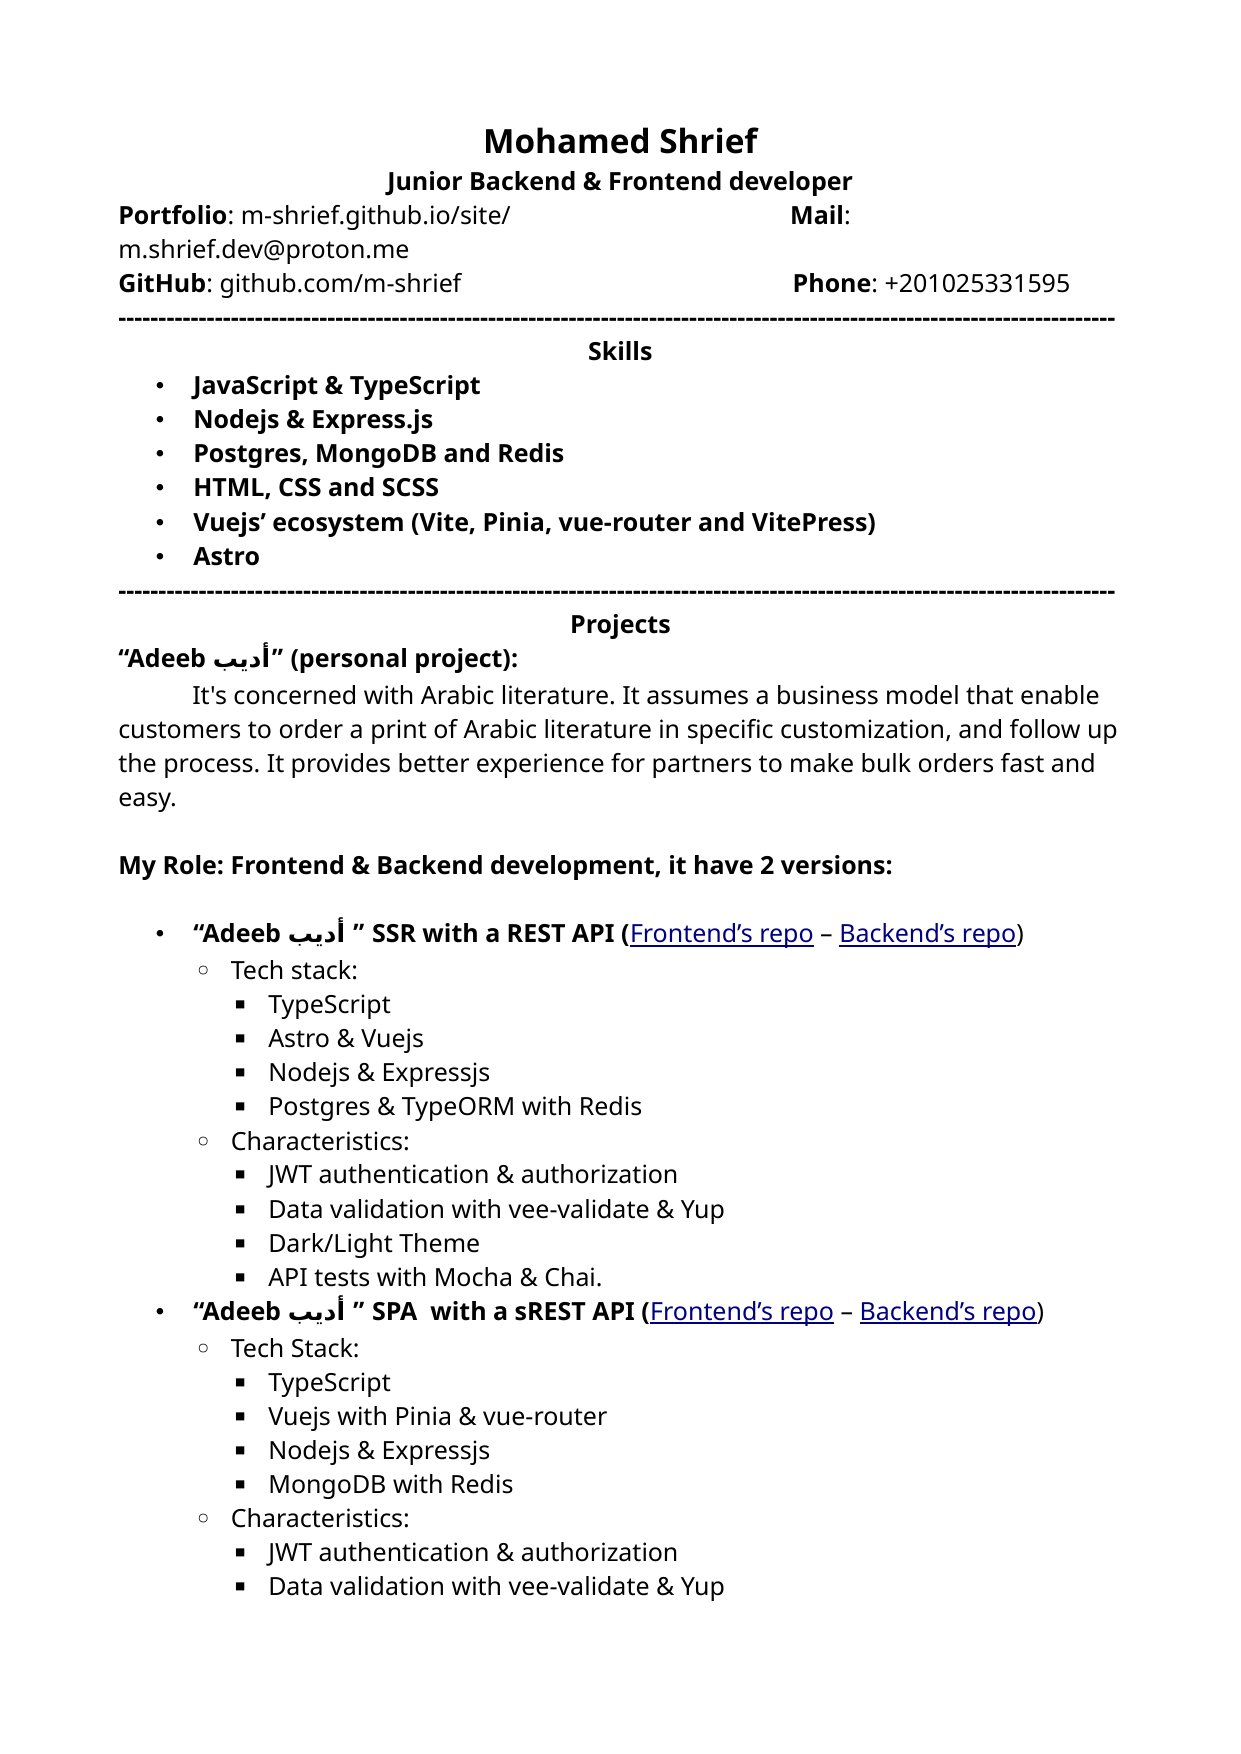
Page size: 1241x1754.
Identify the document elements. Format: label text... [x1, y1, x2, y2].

list JWT authentication & authorization [231, 1535, 1122, 1569]
text Projects [118, 606, 1122, 640]
list Nodejs & Expressjs [231, 1433, 1122, 1467]
list MongoDB with Redis [231, 1467, 1122, 1501]
list “Adeeb أديب ” SPA with a sREST API (Frontend’s repo – Backend’s repo) [156, 1293, 1122, 1330]
text Skills [118, 334, 1122, 368]
list Postgres & TypeORM with Redis [231, 1089, 1122, 1123]
text It's concerned with Arabic literature. It assumes a business model that enable customers to order a print of Arabic literature in specific customization, and follow up the process. It provides better experience for partners to make bulk orders fast and easy. [118, 677, 1122, 814]
list Vuejs’ ecosystem (Vite, Pinia, vue-router and VitePress) [156, 504, 1122, 538]
list TypeScript [231, 1364, 1122, 1398]
text “Adeeb أديب” (personal project): [118, 640, 1122, 677]
list API tests with Mocha & Chai. [231, 1259, 1122, 1293]
list Astro & Vuejs [231, 1021, 1122, 1055]
list Data validation with vee-validate & Yup [231, 1569, 1122, 1603]
list Characteristics: [193, 1123, 1122, 1157]
list Data validation with vee-validate & Yup [231, 1191, 1122, 1225]
list Tech stack: [193, 953, 1122, 987]
list Characteristics: [193, 1501, 1122, 1535]
list JavaScript & TypeScript [156, 368, 1122, 402]
list JWT authentication & authorization [231, 1157, 1122, 1191]
list Nodejs & Express.js [156, 402, 1122, 436]
list Tech Stack: [193, 1330, 1122, 1364]
text Junior Backend & Frontend developer [118, 163, 1122, 198]
text Portfolio: m-shrief.github.io/site/ Mail: m.shrief.dev@proton.me [118, 198, 1122, 266]
list Vuejs with Pinia & vue-router [231, 1398, 1122, 1433]
list TypeScript [231, 987, 1122, 1021]
list HTML, CSS and SCSS [156, 470, 1122, 504]
list “Adeeb أديب ” SSR with a REST API (Frontend’s repo – Backend’s repo) [156, 916, 1122, 953]
list Dark/Light Theme [231, 1225, 1122, 1259]
text GitHub: github.com/m-shrief Phone: +201025331595 [118, 266, 1122, 300]
text ---------------------------------------------------------------------------------------------------------------------------- [118, 300, 1122, 334]
text ---------------------------------------------------------------------------------------------------------------------------- [118, 572, 1122, 606]
list Astro [156, 538, 1122, 572]
list Postgres, MongoDB and Redis [156, 436, 1122, 470]
text My Role: Frontend & Backend development, it have 2 versions: [118, 848, 1122, 882]
list Nodejs & Expressjs [231, 1055, 1122, 1089]
text Mohamed Shrief [118, 118, 1122, 163]
